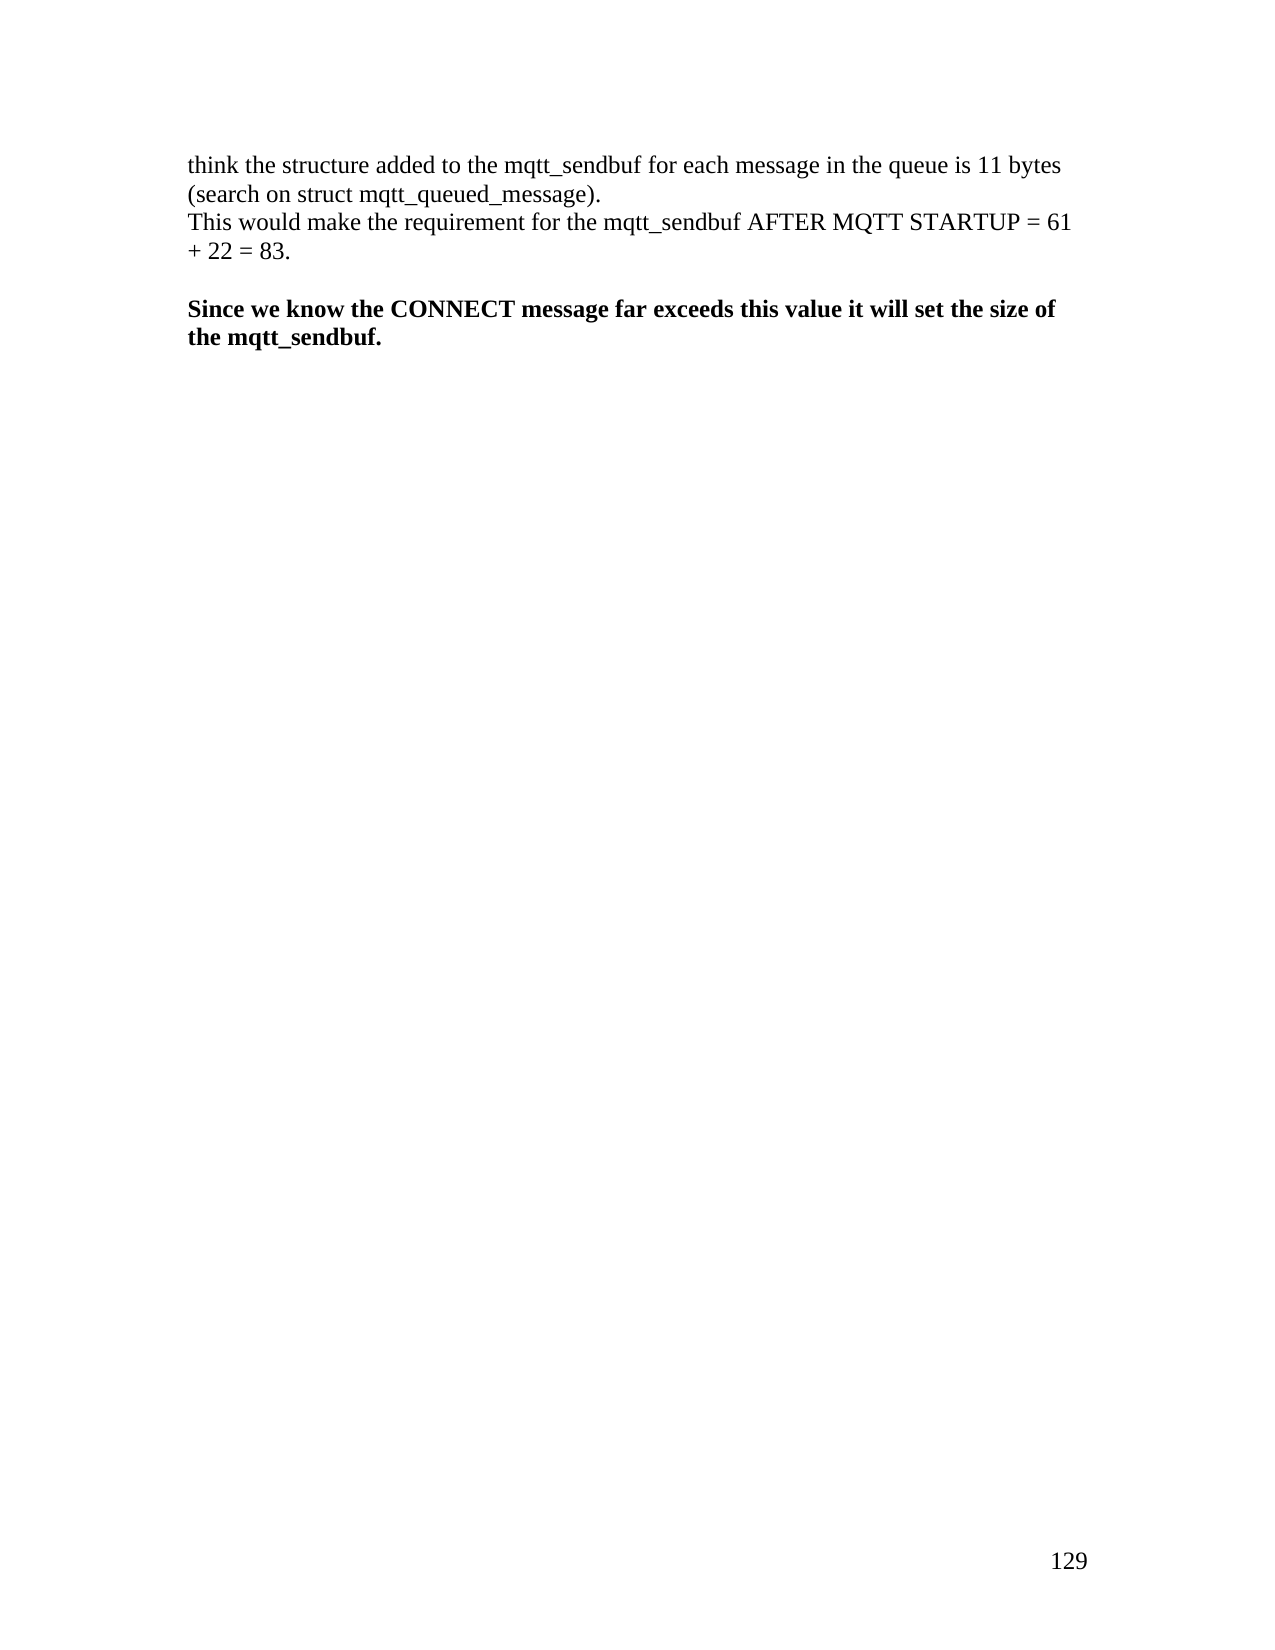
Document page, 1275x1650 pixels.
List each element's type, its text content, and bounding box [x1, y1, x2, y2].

text think the structure added to the mqtt_sendbuf for each message in the queue is 11 bytes (search on struct mqtt_queued_message). [187, 150, 1087, 207]
text Since we know the CONNECT message far exceeds this value it will set the size of the mqtt_sendbuf. [187, 294, 1087, 351]
text This would make the requirement for the mqtt_sendbuf AFTER MQTT STARTUP = 61 + 22 = 83. [187, 207, 1087, 265]
